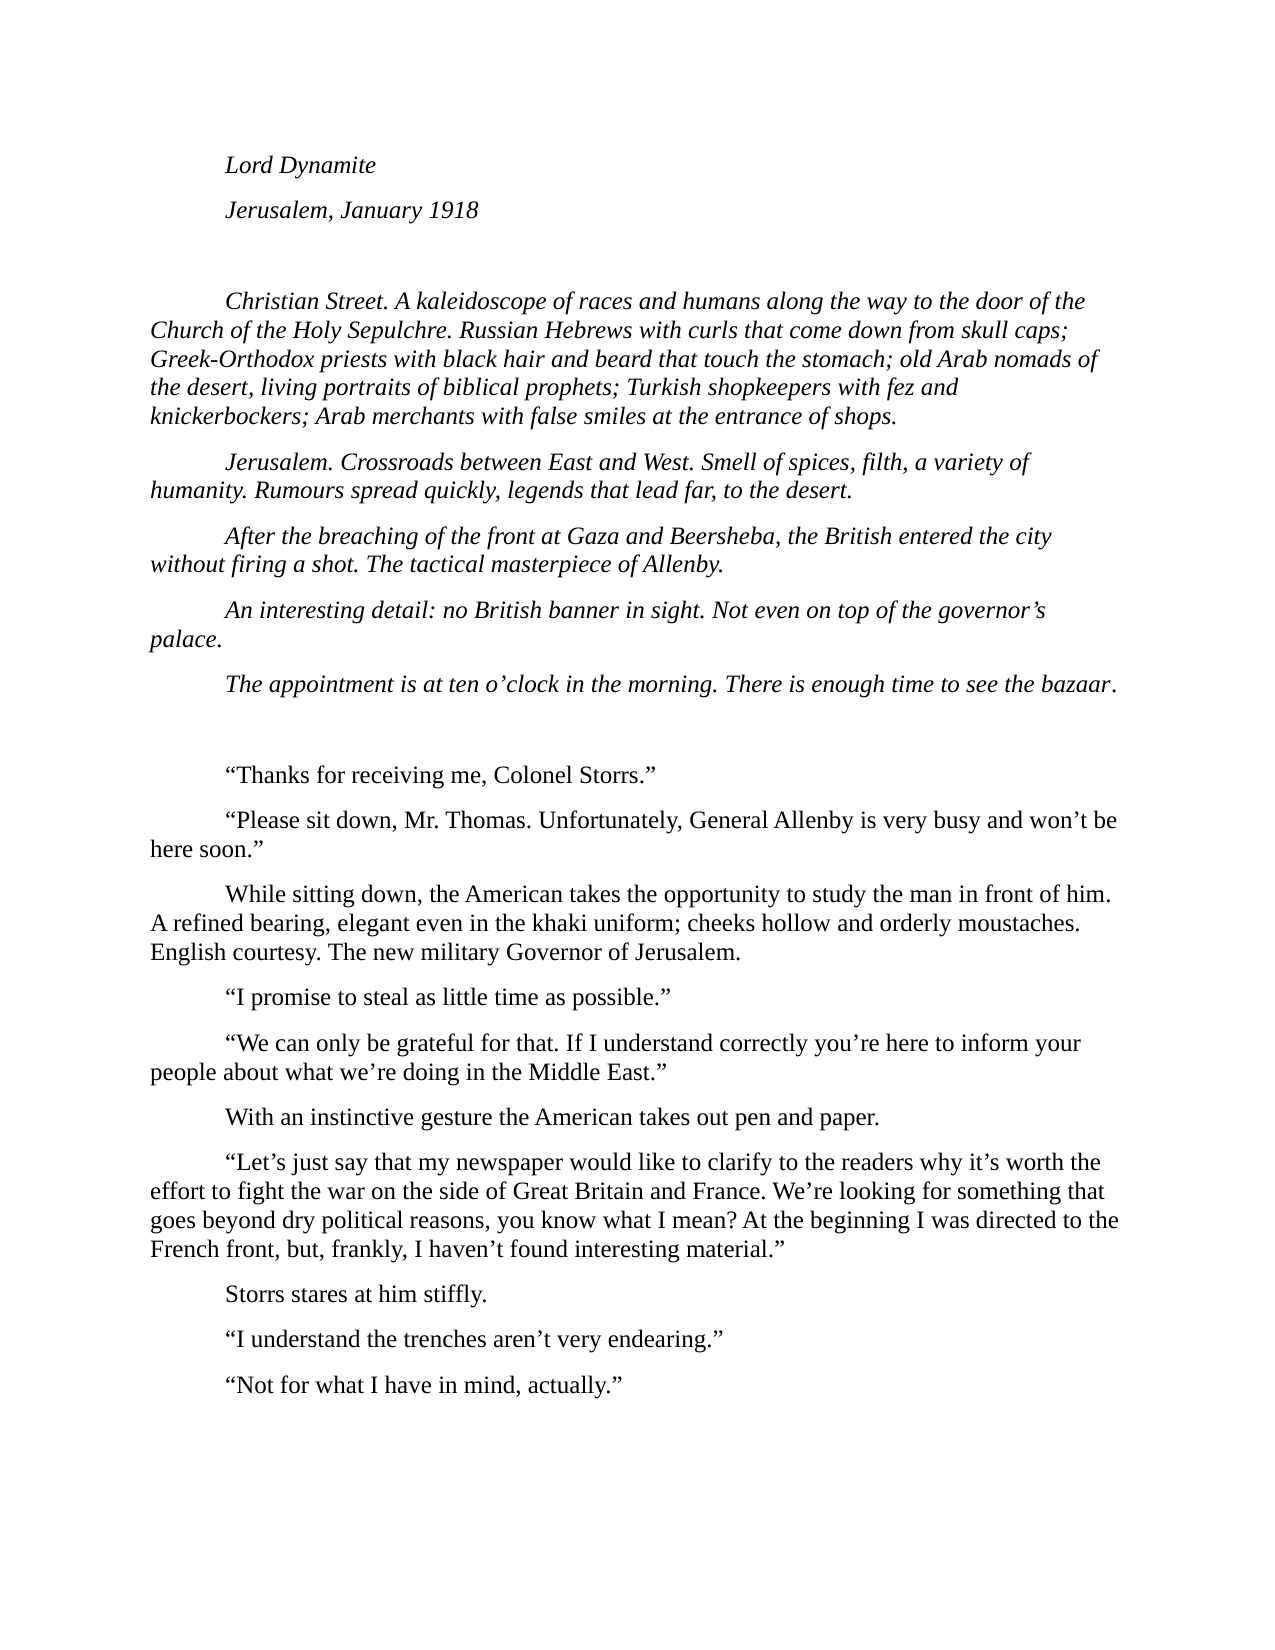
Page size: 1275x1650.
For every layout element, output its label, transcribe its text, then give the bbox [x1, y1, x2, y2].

text “We can only be grateful for that. If I understand correctly you’re here to inform your people about what we’re doing in the Middle East.” [150, 1028, 1125, 1085]
text After the breaching of the front at Gaza and Beersheba, the British entered the city without firing a shot. The tactical masterpiece of Allenby. [150, 521, 1125, 578]
text While sitting down, the American takes the opportunity to study the man in front of him. A refined bearing, elegant even in the khaki uniform; cheeks hollow and orderly moustaches. English courtesy. The new military Governor of Jerusalem. [150, 879, 1125, 966]
text With an instinctive gesture the American takes out pen and paper. [150, 1102, 1125, 1131]
text “Let’s just say that my newspaper would like to clarify to the readers why it’s worth the effort to fight the war on the side of Great Britain and France. We’re looking for something that goes beyond dry political reasons, you know what I mean? At the beginning I was directed to the French front, but, frankly, I haven’t found interesting material.” [150, 1147, 1125, 1262]
text Jerusalem. Crossroads between East and West. Smell of spices, filth, a variety of humanity. Rumours spread quickly, legends that lead far, to the desert. [150, 447, 1125, 504]
text Lord Dynamite [150, 150, 1125, 179]
text Jerusalem, January 1918 [150, 195, 1125, 224]
text Storrs stares at him stiffly. [150, 1279, 1125, 1308]
text The appointment is at ten o’clock in the morning. There is enough time to see the bazaar. [150, 669, 1125, 698]
text An interesting detail: no British banner in sight. Not even on top of the governor’s palace. [150, 595, 1125, 652]
text “Please sit down, Mr. Thomas. Unfortunately, General Allenby is very busy and won’t be here soon.” [150, 805, 1125, 863]
text Christian Street. A kaleidoscope of races and humans along the way to the door of the Church of the Holy Sepulchre. Russian Hebrews with curls that come down from skull caps; Greek-Orthodox priests with black hair and beard that touch the stomach; old Arab nomads of the desert, living portraits of biblical prophets; Turkish shopkeepers with fez and knickerbockers; Arab merchants with false smiles at the entrance of shops. [150, 286, 1125, 430]
text “I promise to steal as little time as possible.” [150, 982, 1125, 1011]
text “I understand the trenches aren’t very endearing.” [150, 1324, 1125, 1353]
text “Thanks for receiving me, Colonel Storrs.” [150, 760, 1125, 789]
text “Not for what I have in mind, actually.” [150, 1370, 1125, 1399]
